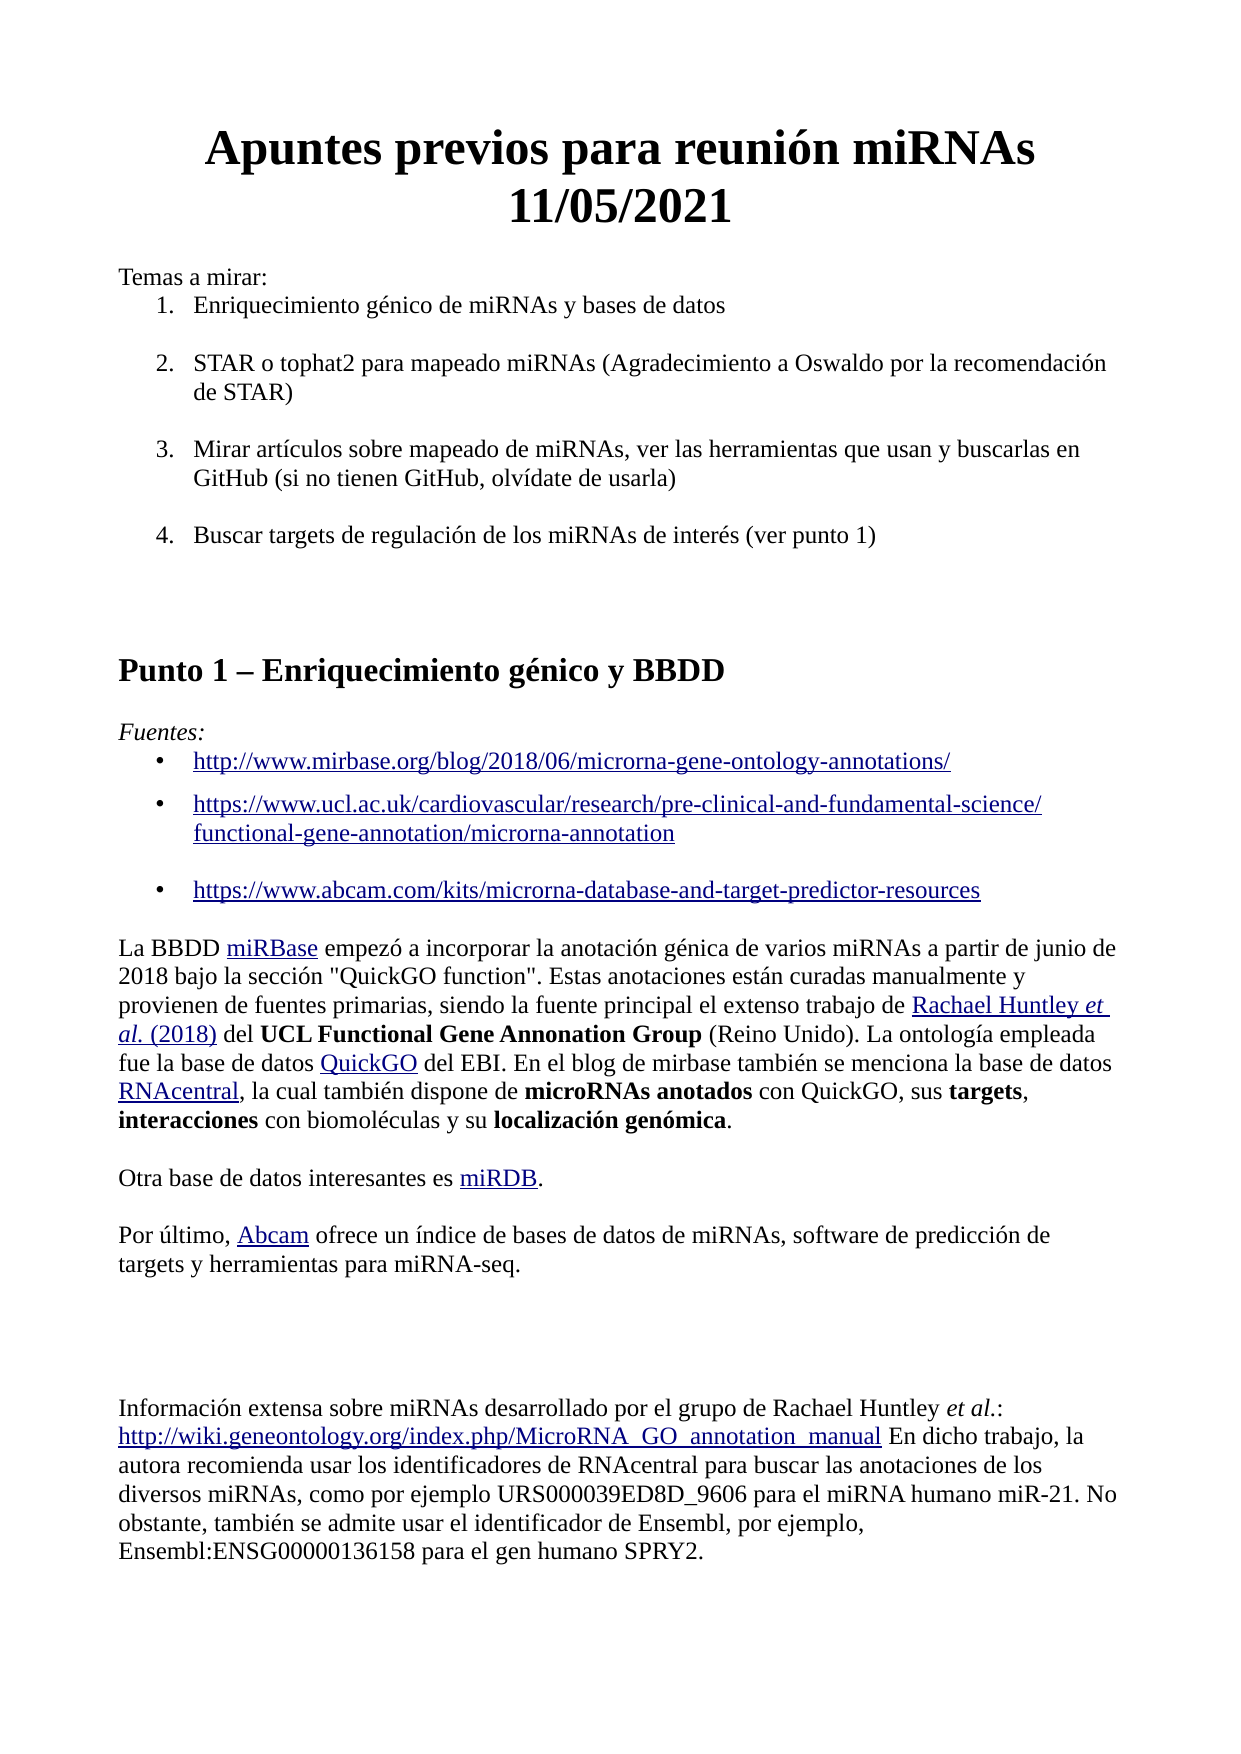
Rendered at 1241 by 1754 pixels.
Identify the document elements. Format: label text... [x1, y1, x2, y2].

text Temas a mirar: [118, 262, 1122, 291]
list https://www.ucl.ac.uk/cardiovascular/research/pre-clinical-and-fundamental-science/functional-gene-annotation/microrna-annotation [156, 789, 1122, 846]
text Fuentes: [118, 717, 1122, 746]
text Apuntes previos para reunión miRNAs 11/05/2021 [118, 118, 1122, 233]
list http://www.mirbase.org/blog/2018/06/microrna-gene-ontology-annotations/ [156, 746, 1122, 774]
list Enriquecimiento génico de miRNAs y bases de datos [156, 291, 1122, 319]
text Otra base de datos interesantes es miRDB. [118, 1163, 1122, 1191]
text Por último, Abcam ofrece un índice de bases de datos de miRNAs, software de predicción de targets y herramientas para miRNA-seq. [118, 1220, 1122, 1278]
list Buscar targets de regulación de los miRNAs de interés (ver punto 1) [156, 521, 1122, 549]
list Mirar artículos sobre mapeado de miRNAs, ver las herramientas que usan y buscarlas en GitHub (si no tienen GitHub, olvídate de usarla) [156, 434, 1122, 492]
list STAR o tophat2 para mapeado miRNAs (Agradecimiento a Oswaldo por la recomendación de STAR) [156, 348, 1122, 406]
text La BBDD miRBase empezó a incorporar la anotación génica de varios miRNAs a partir de junio de 2018 bajo la sección "QuickGO function". Estas anotaciones están curadas manualmente y provienen de fuentes primarias, siendo la fuente principal el extenso trabajo de Rachael Huntley et al. (2018) del UCL Functional Gene Annonation Group (Reino Unido). La ontología empleada fue la base de datos QuickGO del EBI. En el blog de mirbase también se menciona la base de datos RNAcentral, la cual también dispone de microRNAs anotados con QuickGO, sus targets, interacciones con biomoléculas y su localización genómica. [118, 933, 1122, 1134]
text Punto 1 – Enriquecimiento génico y BBDD [118, 650, 1122, 688]
list https://www.abcam.com/kits/microrna-database-and-target-predictor-resources [156, 875, 1122, 904]
text Información extensa sobre miRNAs desarrollado por el grupo de Rachael Huntley et al.: http://wiki.geneontology.org/index.php/MicroRNA_GO_annotation_manual En dicho trabajo, la autora recomienda usar los identificadores de RNAcentral para buscar las anotaciones de los diversos miRNAs, como por ejemplo URS000039ED8D_9606 para el miRNA humano miR-21. No obstante, también se admite usar el identificador de Ensembl, por ejemplo, Ensembl:ENSG00000136158 para el gen humano SPRY2. [118, 1393, 1122, 1565]
